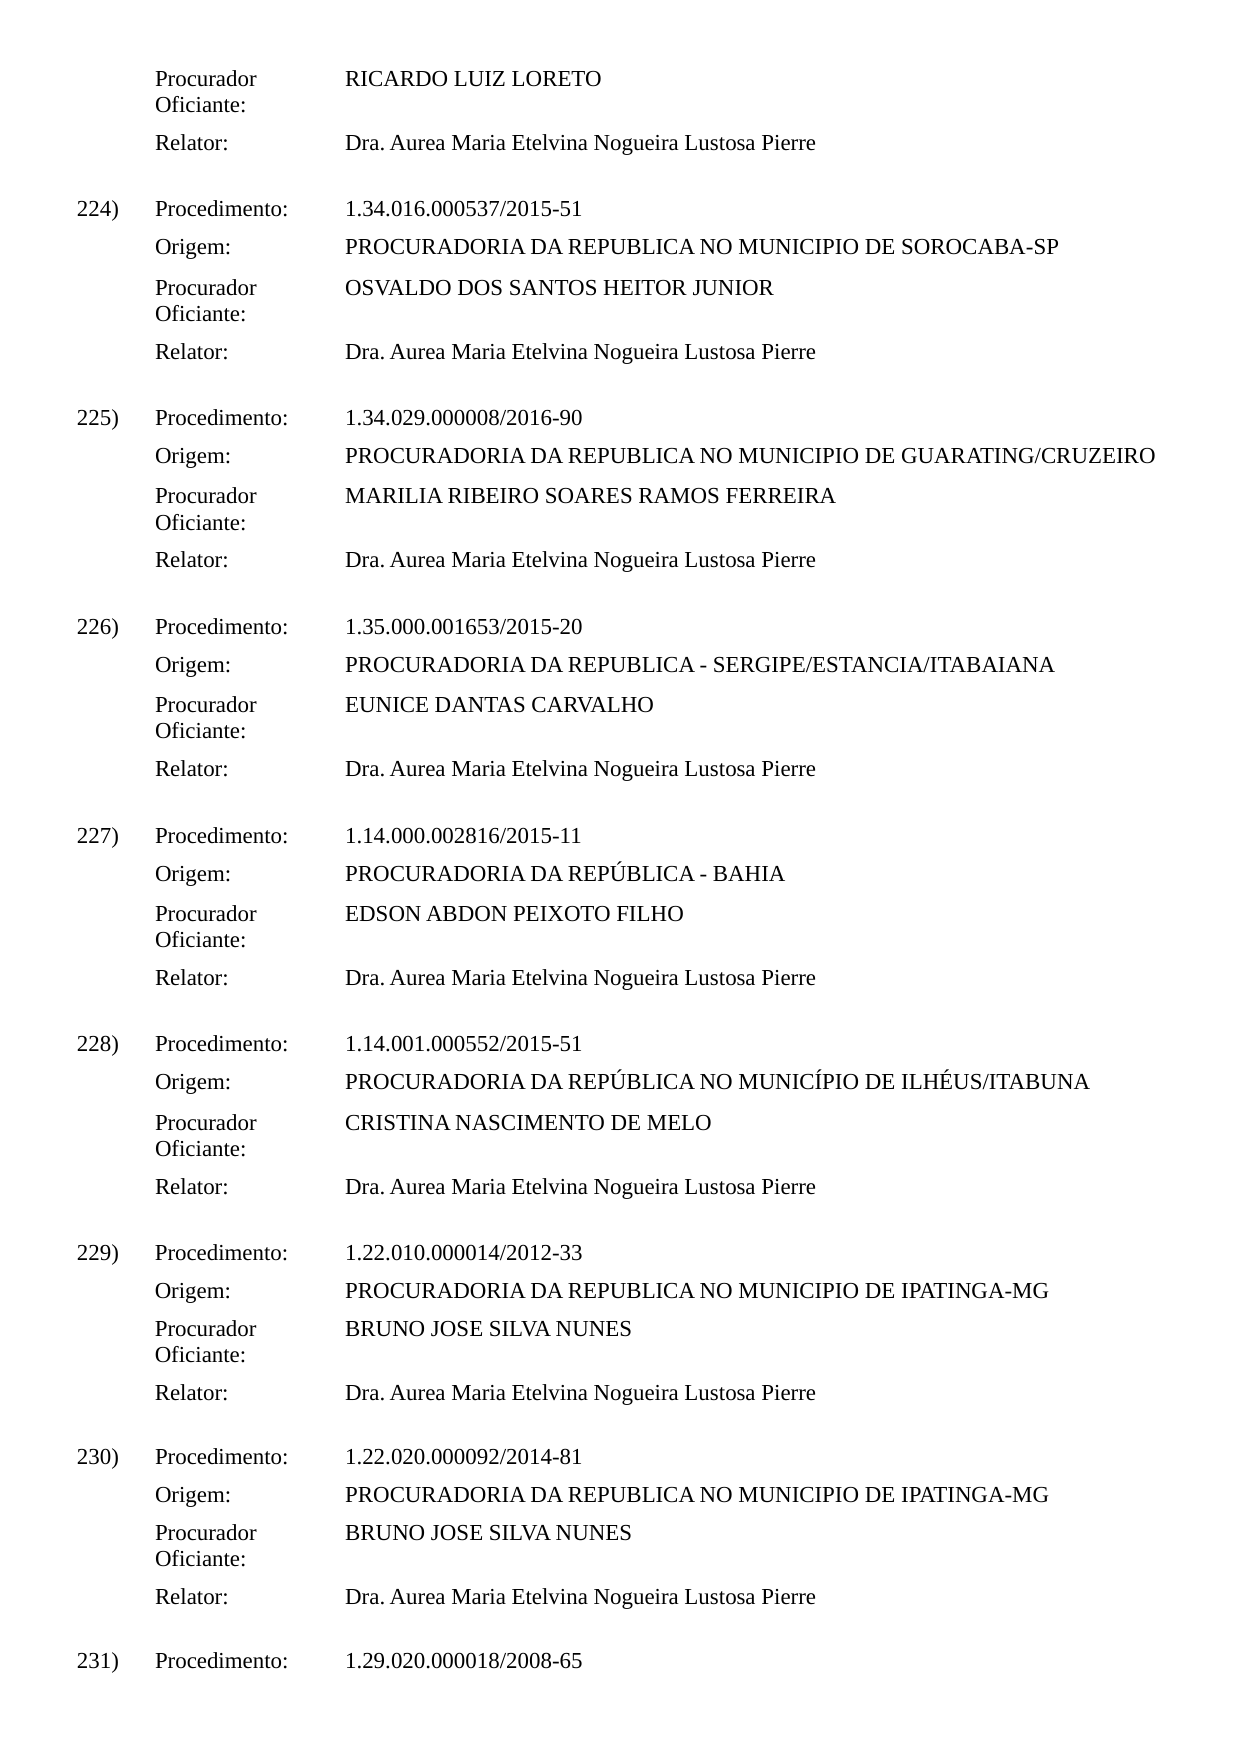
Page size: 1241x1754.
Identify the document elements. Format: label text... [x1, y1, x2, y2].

table_cell Procurador Oficiante: [149, 685, 339, 749]
table_header 231) [71, 1641, 149, 1679]
table_cell Procurador Oficiante: [149, 477, 339, 541]
table_cell [71, 1063, 149, 1103]
table_cell Origem: [149, 436, 339, 477]
table_header Procedimento: [149, 1025, 339, 1063]
table_header 225) [71, 399, 149, 436]
table_cell Origem: [149, 645, 339, 685]
table_cell Origem: [149, 854, 339, 894]
table_cell [71, 958, 149, 998]
table_cell PROCURADORIA DA REPUBLICA NO MUNICIPIO DE IPATINGA-MG [339, 1475, 1181, 1513]
table_cell Procurador Oficiante: [149, 59, 339, 123]
table_cell [71, 59, 149, 123]
table_cell [71, 854, 149, 894]
table_cell BRUNO JOSE SILVA NUNES [339, 1513, 1181, 1577]
table_header Procedimento: [149, 399, 339, 436]
table_cell Relator: [149, 332, 339, 372]
table_cell PROCURADORIA DA REPÚBLICA NO MUNICÍPIO DE ILHÉUS/ITABUNA [339, 1063, 1181, 1103]
table_cell [71, 1475, 149, 1513]
table_cell Relator: [149, 1577, 339, 1615]
table_header Procedimento: [149, 816, 339, 854]
table_cell [71, 685, 149, 749]
table_cell Relator: [149, 541, 339, 581]
table_cell Procurador Oficiante: [149, 268, 339, 332]
table_cell Dra. Aurea Maria Etelvina Nogueira Lustosa Pierre [339, 1373, 1181, 1411]
table_cell [71, 1103, 149, 1167]
table_header 224) [71, 190, 149, 228]
table_cell [71, 1309, 149, 1373]
table_header 1.34.029.000008/2016-90 [339, 399, 1181, 436]
table_cell [71, 332, 149, 372]
table_header Procedimento: [149, 1438, 339, 1475]
table_cell Origem: [149, 1475, 339, 1513]
table_header Procedimento: [149, 607, 339, 645]
table_cell Dra. Aurea Maria Etelvina Nogueira Lustosa Pierre [339, 958, 1181, 998]
table_cell Procurador Oficiante: [149, 1103, 339, 1167]
table_cell [71, 1513, 149, 1577]
table_cell [71, 268, 149, 332]
table_header 230) [71, 1438, 149, 1475]
table_cell [71, 436, 149, 477]
table_cell PROCURADORIA DA REPÚBLICA - BAHIA [339, 854, 1181, 894]
table_cell PROCURADORIA DA REPUBLICA - SERGIPE/ESTANCIA/ITABAIANA [339, 645, 1181, 685]
table_cell Dra. Aurea Maria Etelvina Nogueira Lustosa Pierre [339, 332, 1181, 372]
table_cell BRUNO JOSE SILVA NUNES [339, 1309, 1181, 1373]
table_cell Dra. Aurea Maria Etelvina Nogueira Lustosa Pierre [339, 750, 1181, 790]
table_cell Relator: [149, 1373, 339, 1411]
table_cell Procurador Oficiante: [149, 1513, 339, 1577]
table_cell Origem: [149, 1063, 339, 1103]
table_cell PROCURADORIA DA REPUBLICA NO MUNICIPIO DE IPATINGA-MG [339, 1271, 1181, 1309]
table_cell [71, 894, 149, 958]
table_cell Origem: [149, 228, 339, 268]
table_cell MARILIA RIBEIRO SOARES RAMOS FERREIRA [339, 477, 1181, 541]
table_header 1.14.000.002816/2015-11 [339, 816, 1181, 854]
table_cell Dra. Aurea Maria Etelvina Nogueira Lustosa Pierre [339, 1167, 1181, 1207]
table_cell Relator: [149, 750, 339, 790]
table_cell [71, 1271, 149, 1309]
table_cell PROCURADORIA DA REPUBLICA NO MUNICIPIO DE GUARATING/CRUZEIRO [339, 436, 1181, 477]
table_header Procedimento: [149, 1234, 339, 1271]
table_cell [71, 123, 149, 163]
table_cell Dra. Aurea Maria Etelvina Nogueira Lustosa Pierre [339, 123, 1181, 163]
table_cell EDSON ABDON PEIXOTO FILHO [339, 894, 1181, 958]
table_cell [71, 228, 149, 268]
table_header 1.22.020.000092/2014-81 [339, 1438, 1181, 1475]
table_cell [71, 477, 149, 541]
table_header 1.22.010.000014/2012-33 [339, 1234, 1181, 1271]
table_header 228) [71, 1025, 149, 1063]
table_cell [71, 541, 149, 581]
table_header 226) [71, 607, 149, 645]
table_cell Dra. Aurea Maria Etelvina Nogueira Lustosa Pierre [339, 1577, 1181, 1615]
table_cell PROCURADORIA DA REPUBLICA NO MUNICIPIO DE SOROCABA-SP [339, 228, 1181, 268]
table_cell [71, 1577, 149, 1615]
table_cell Procurador Oficiante: [149, 1309, 339, 1373]
table_header 1.34.016.000537/2015-51 [339, 190, 1181, 228]
table_cell Origem: [149, 1271, 339, 1309]
table_cell CRISTINA NASCIMENTO DE MELO [339, 1103, 1181, 1167]
table_cell [71, 645, 149, 685]
table_header 229) [71, 1234, 149, 1271]
table_header 227) [71, 816, 149, 854]
table_header Procedimento: [149, 1641, 339, 1679]
table_cell OSVALDO DOS SANTOS HEITOR JUNIOR [339, 268, 1181, 332]
table_cell Relator: [149, 1167, 339, 1207]
table_cell Procurador Oficiante: [149, 894, 339, 958]
table_header 1.29.020.000018/2008-65 [339, 1641, 1181, 1679]
table_cell [71, 1167, 149, 1207]
table_cell [71, 1373, 149, 1411]
table_cell RICARDO LUIZ LORETO [339, 59, 1181, 123]
table_cell Dra. Aurea Maria Etelvina Nogueira Lustosa Pierre [339, 541, 1181, 581]
table_header 1.14.001.000552/2015-51 [339, 1025, 1181, 1063]
table_header Procedimento: [149, 190, 339, 228]
table_header 1.35.000.001653/2015-20 [339, 607, 1181, 645]
table_cell [71, 750, 149, 790]
table_cell Relator: [149, 123, 339, 163]
table_cell Relator: [149, 958, 339, 998]
table_cell EUNICE DANTAS CARVALHO [339, 685, 1181, 749]
